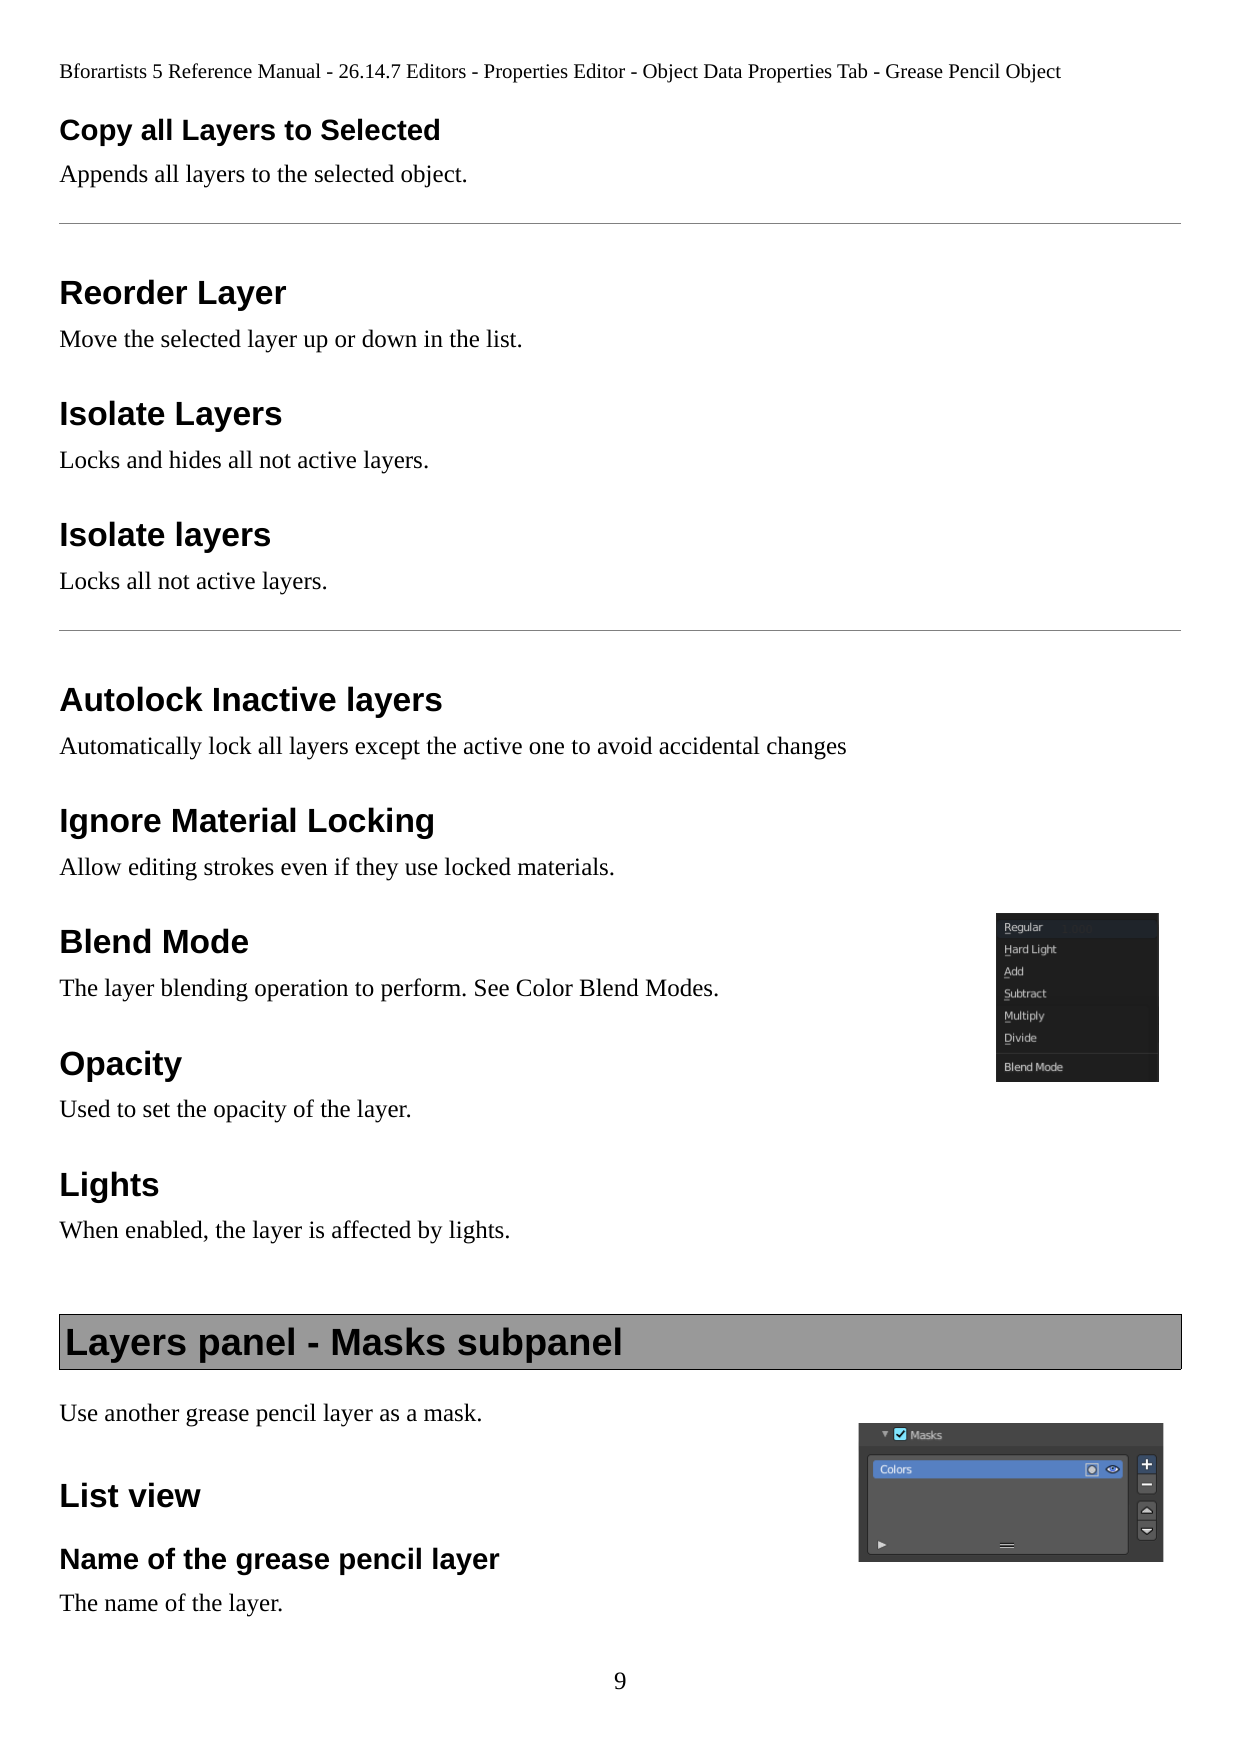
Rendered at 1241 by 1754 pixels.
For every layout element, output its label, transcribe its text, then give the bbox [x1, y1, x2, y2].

text Used to set the opacity of the layer. [59, 1094, 1181, 1123]
subtitle Opacity [59, 1043, 996, 1082]
text Locks all not active layers. [59, 566, 1181, 595]
subtitle Isolate Layers [59, 394, 1181, 433]
text The layer blending operation to perform. See Color Blend Modes. [59, 973, 996, 1002]
text Locks and hides all not active layers. [59, 445, 1181, 474]
subtitle Isolate layers [59, 515, 1181, 554]
subtitle [1159, 922, 1181, 961]
text When enabled, the layer is affected by lights. [59, 1216, 1181, 1244]
text Allow editing strokes even if they use locked materials. [59, 852, 1181, 881]
subtitle List view [59, 1476, 858, 1515]
subtitle Blend Mode [59, 922, 996, 961]
subtitle Reorder Layer [59, 273, 1181, 312]
subtitle [1159, 1043, 1181, 1082]
picture [996, 913, 1159, 1082]
text Use another grease pencil layer as a mask. [59, 1398, 1181, 1426]
subtitle Copy all Layers to Selected [59, 113, 1181, 146]
subtitle Name of the grease pencil layer [59, 1542, 1181, 1576]
picture [858, 1423, 1164, 1562]
subtitle [1164, 1476, 1181, 1515]
table_header Layers panel - Masks subpanel [60, 1315, 1181, 1369]
subtitle Lights [59, 1164, 1181, 1203]
subtitle Autolock Inactive layers [59, 680, 1181, 719]
text Move the selected layer up or down in the list. [59, 324, 1181, 353]
text Appends all layers to the selected object. [59, 159, 1181, 188]
subtitle Ignore Material Locking [59, 801, 1181, 840]
text Automatically lock all layers except the active one to avoid accidental changes [59, 731, 1181, 760]
text The name of the layer. [59, 1588, 1181, 1617]
